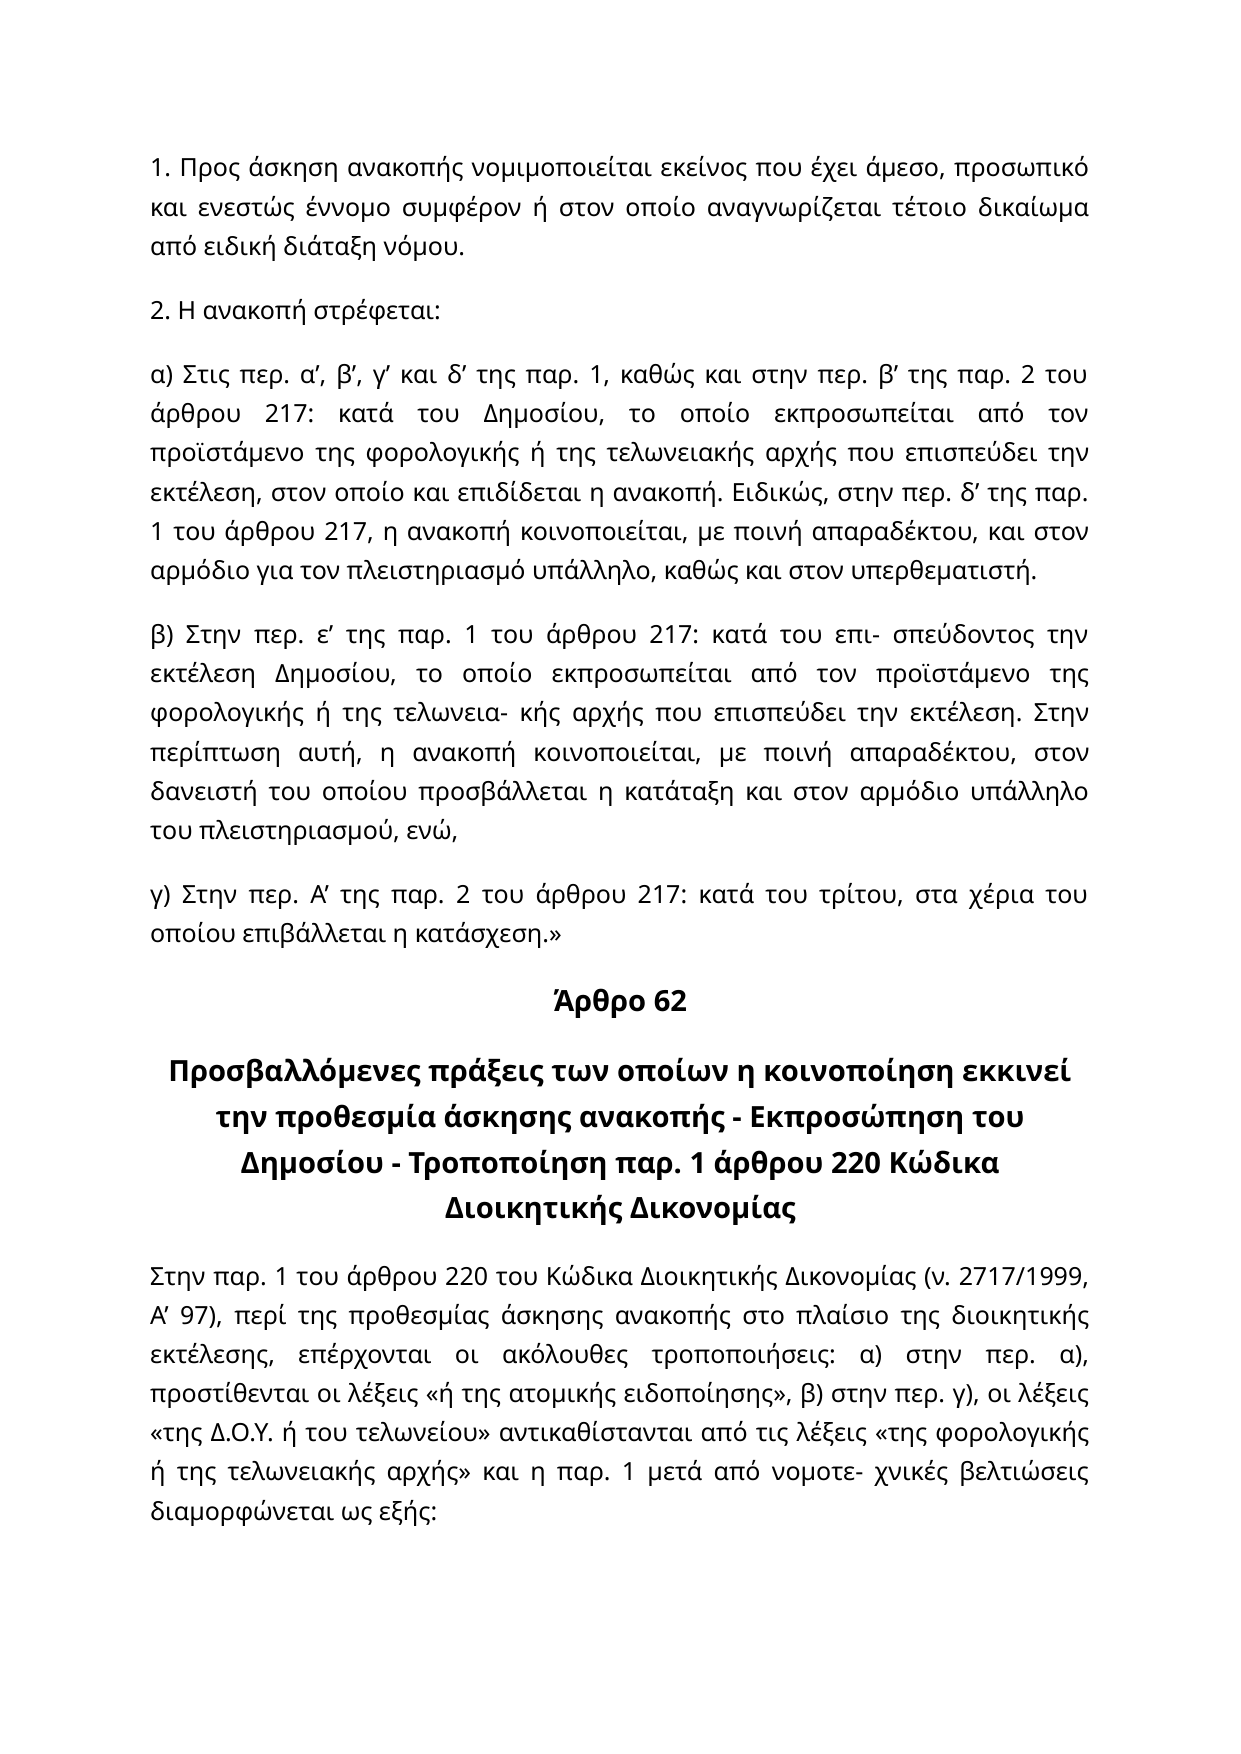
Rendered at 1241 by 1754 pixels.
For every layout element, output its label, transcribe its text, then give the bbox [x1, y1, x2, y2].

text β) Στην περ. ε’ της παρ. 1 του άρθρου 217: κατά του επι- σπεύδοντος την εκτέλεση Δημοσίου, το οποίο εκπροσωπείται από τον προϊστάμενο της φορολογικής ή της τελωνεια- κής αρχής που επισπεύδει την εκτέλεση. Στην περίπτωση αυτή, η ανακοπή κοινοποιείται, με ποινή απαραδέκτου, στον δανειστή του οποίου προσβάλλεται η κατάταξη και στον αρμόδιο υπάλληλο του πλειστηριασμού, ενώ, [150, 617, 1090, 847]
subtitle Άρθρο 62 [150, 980, 1090, 1020]
subtitle Προσβαλλόμενες πράξεις των οποίων η κοινοποίηση εκκινεί την προθεσμία άσκησης ανακοπής - Εκπροσώπηση του Δημοσίου - Τροποποίηση παρ. 1 άρθρου 220 Κώδικα Διοικητικής Δικονομίας [150, 1051, 1090, 1227]
text Στην παρ. 1 του άρθρου 220 του Κώδικα Διοικητικής Δικονομίας (ν. 2717/1999, Α’ 97), περί της προθεσμίας άσκησης ανακοπής στο πλαίσιο της διοικητικής εκτέλεσης, επέρχονται οι ακόλουθες τροποποιήσεις: α) στην περ. α), προστίθενται οι λέξεις «ή της ατομικής ειδοποίησης», β) στην περ. γ), οι λέξεις «της Δ.Ο.Υ. ή του τελωνείου» αντικαθίστανται από τις λέξεις «της φορολογικής ή της τελωνειακής αρχής» και η παρ. 1 μετά από νομοτε- χνικές βελτιώσεις διαμορφώνεται ως εξής: [150, 1258, 1090, 1527]
text γ) Στην περ. Α’ της παρ. 2 του άρθρου 217: κατά του τρίτου, στα χέρια του οποίου επιβάλλεται η κατάσχεση.» [150, 877, 1090, 950]
text α) Στις περ. α’, β’, γ’ και δ’ της παρ. 1, καθώς και στην περ. β’ της παρ. 2 του άρθρου 217: κατά του Δημοσίου, το οποίο εκπροσωπείται από τον προϊστάμενο της φορολογικής ή της τελωνειακής αρχής που επισπεύδει την εκτέλεση, στον οποίο και επιδίδεται η ανακοπή. Ειδικώς, στην περ. δ’ της παρ. 1 του άρθρου 217, η ανακοπή κοινοποιείται, με ποινή απαραδέκτου, και στον αρμόδιο για τον πλειστηριασμό υπάλληλο, καθώς και στον υπερθεματιστή. [150, 357, 1090, 587]
text 2. Η ανακοπή στρέφεται: [150, 292, 1090, 327]
text 1. Προς άσκηση ανακοπής νομιμοποιείται εκείνος που έχει άμεσο, προσωπικό και ενεστώς έννομο συμφέρον ή στον οποίο αναγνωρίζεται τέτοιο δικαίωμα από ειδική διάταξη νόμου. [150, 150, 1090, 262]
